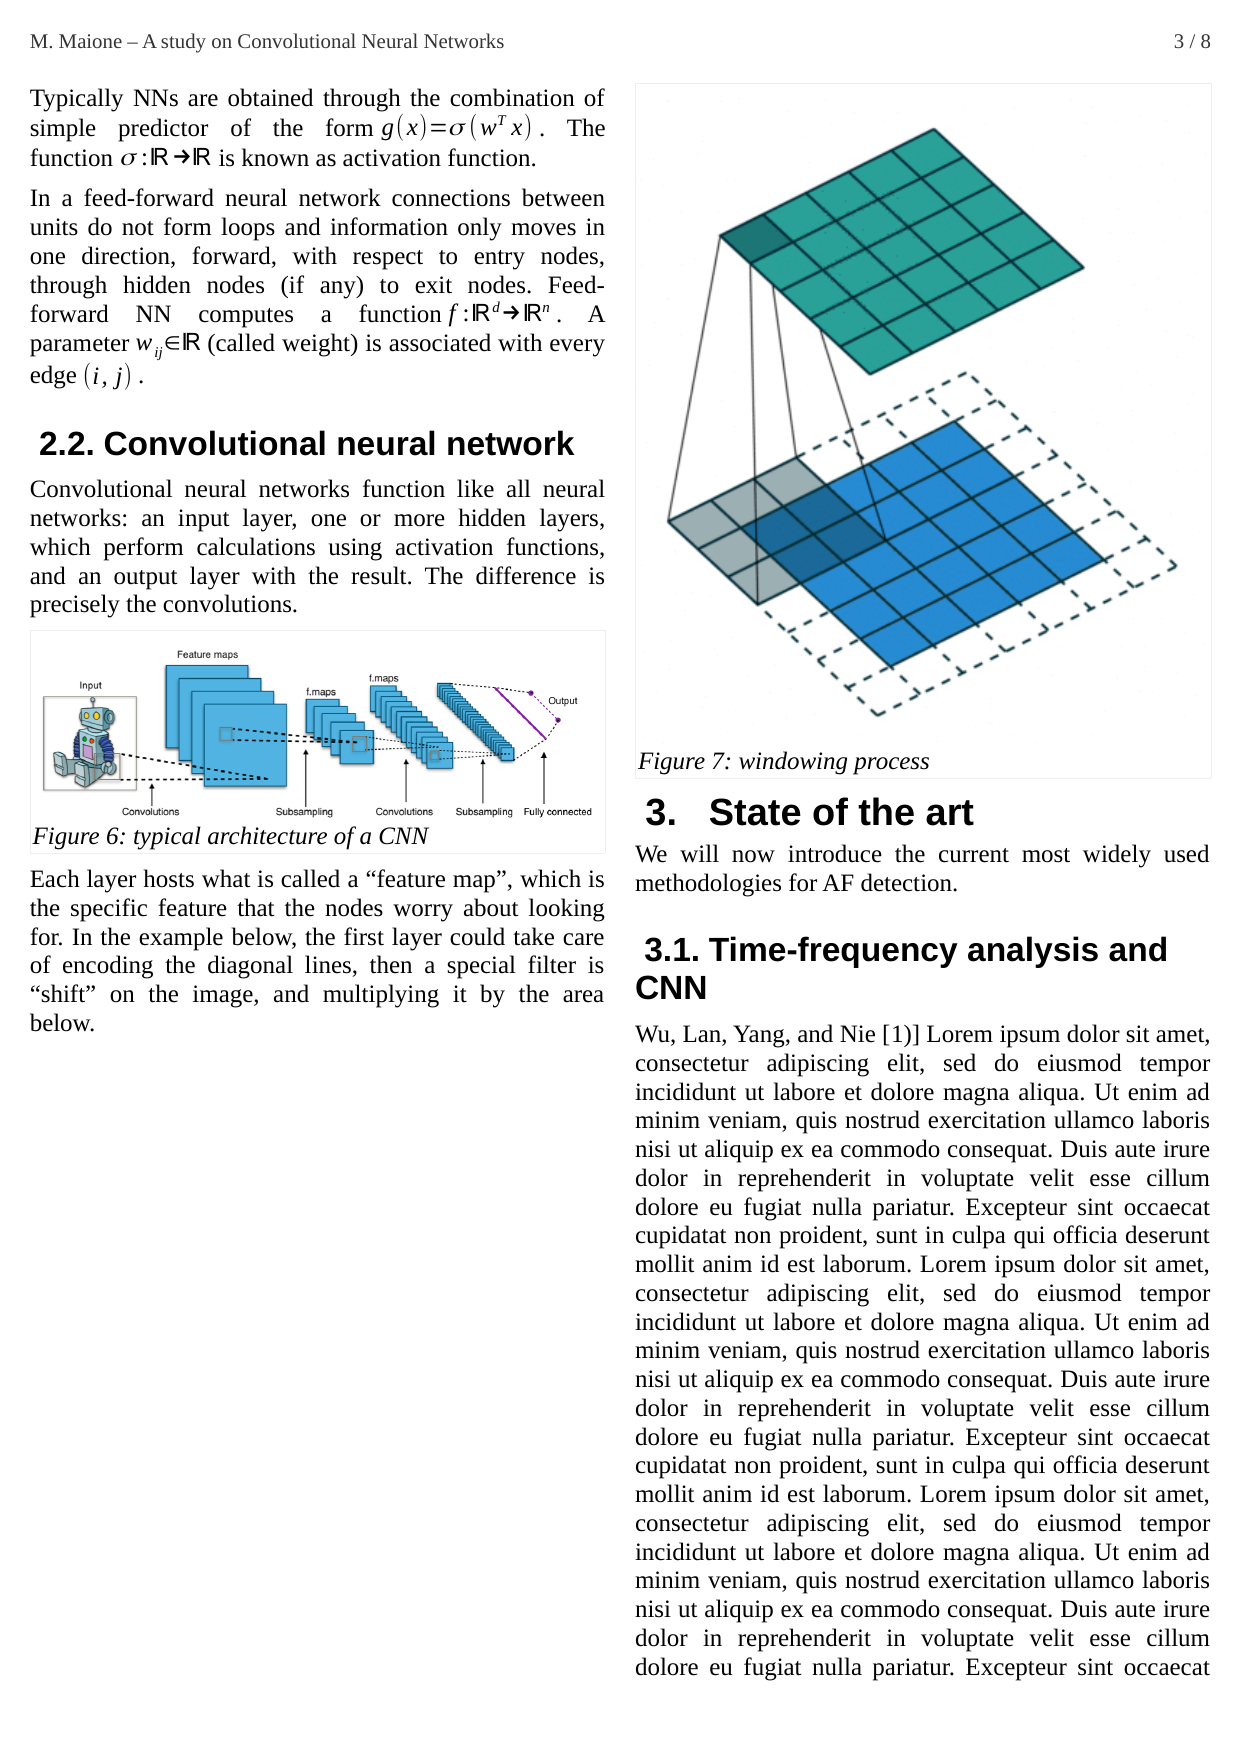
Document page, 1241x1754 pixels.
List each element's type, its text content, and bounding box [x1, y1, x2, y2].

text We will now introduce the current most widely used methodologies for AF detection. [635, 839, 1211, 897]
text Each layer hosts what is called a “feature map”, which is the specific feature that the nodes worry about looking for. In the example below, the first layer could take care of encoding the diagonal lines, then a special filter is “shift” on the image, and multiplying it by the area below. [29, 864, 605, 1037]
text Typically NNs are obtained through the combination of simple predictor of the form. The functionis known as activation function. [29, 83, 605, 172]
picture [637, 98, 1208, 747]
text Figure 6: typical architecture of a CNN [32, 821, 602, 849]
picture [32, 645, 603, 821]
text Figure 7: windowing process [638, 747, 1208, 775]
text Convolutional neural networks function like all neural networks: an input layer, one or more hidden layers, which perform calculations using activation functions, and an output layer with the result. The difference is precisely the convolutions. [29, 474, 605, 618]
text In a feed-forward neural network connections between units do not form loops and information only moves in one direction, forward, with respect to entry nodes, through hidden nodes (if any) to exit nodes. Feed-forward NN computes a function. A parameter(called weight) is associated with every edge. [29, 183, 605, 391]
subtitle State of the art [635, 790, 1211, 833]
subtitle Convolutional neural network [29, 423, 605, 462]
text Wu, Lan, Yang, and Nie [1] Lorem ipsum dolor sit amet, consectetur adipiscing elit, sed do eiusmod tempor incididunt ut labore et dolore magna aliqua. Ut enim ad minim veniam, quis nostrud exercitation ullamco laboris nisi ut aliquip ex ea commodo consequat. Duis aute irure dolor in reprehenderit in voluptate velit esse cillum dolore eu fugiat nulla pariatur. Excepteur sint occaecat cupidatat non proident, sunt in culpa qui officia deserunt mollit anim id est laborum. Lorem ipsum dolor sit amet, consectetur adipiscing elit, sed do eiusmod tempor incididunt ut labore et dolore magna aliqua. Ut enim ad minim veniam, quis nostrud exercitation ullamco laboris nisi ut aliquip ex ea commodo consequat. Duis aute irure dolor in reprehenderit in voluptate velit esse cillum dolore eu fugiat nulla pariatur. Excepteur sint occaecat cupidatat non proident, sunt in culpa qui officia deserunt mollit anim id est laborum. Lorem ipsum dolor sit amet, consectetur adipiscing elit, sed do eiusmod tempor incididunt ut labore et dolore magna aliqua. Ut enim ad minim veniam, quis nostrud exercitation ullamco laboris nisi ut aliquip ex ea commodo consequat. Duis aute irure dolor in reprehenderit in voluptate velit esse cillum dolore eu fugiat nulla pariatur. Excepteur sint occaecat [635, 1019, 1211, 1681]
subtitle Time-frequency analysis and CNN [635, 929, 1211, 1007]
